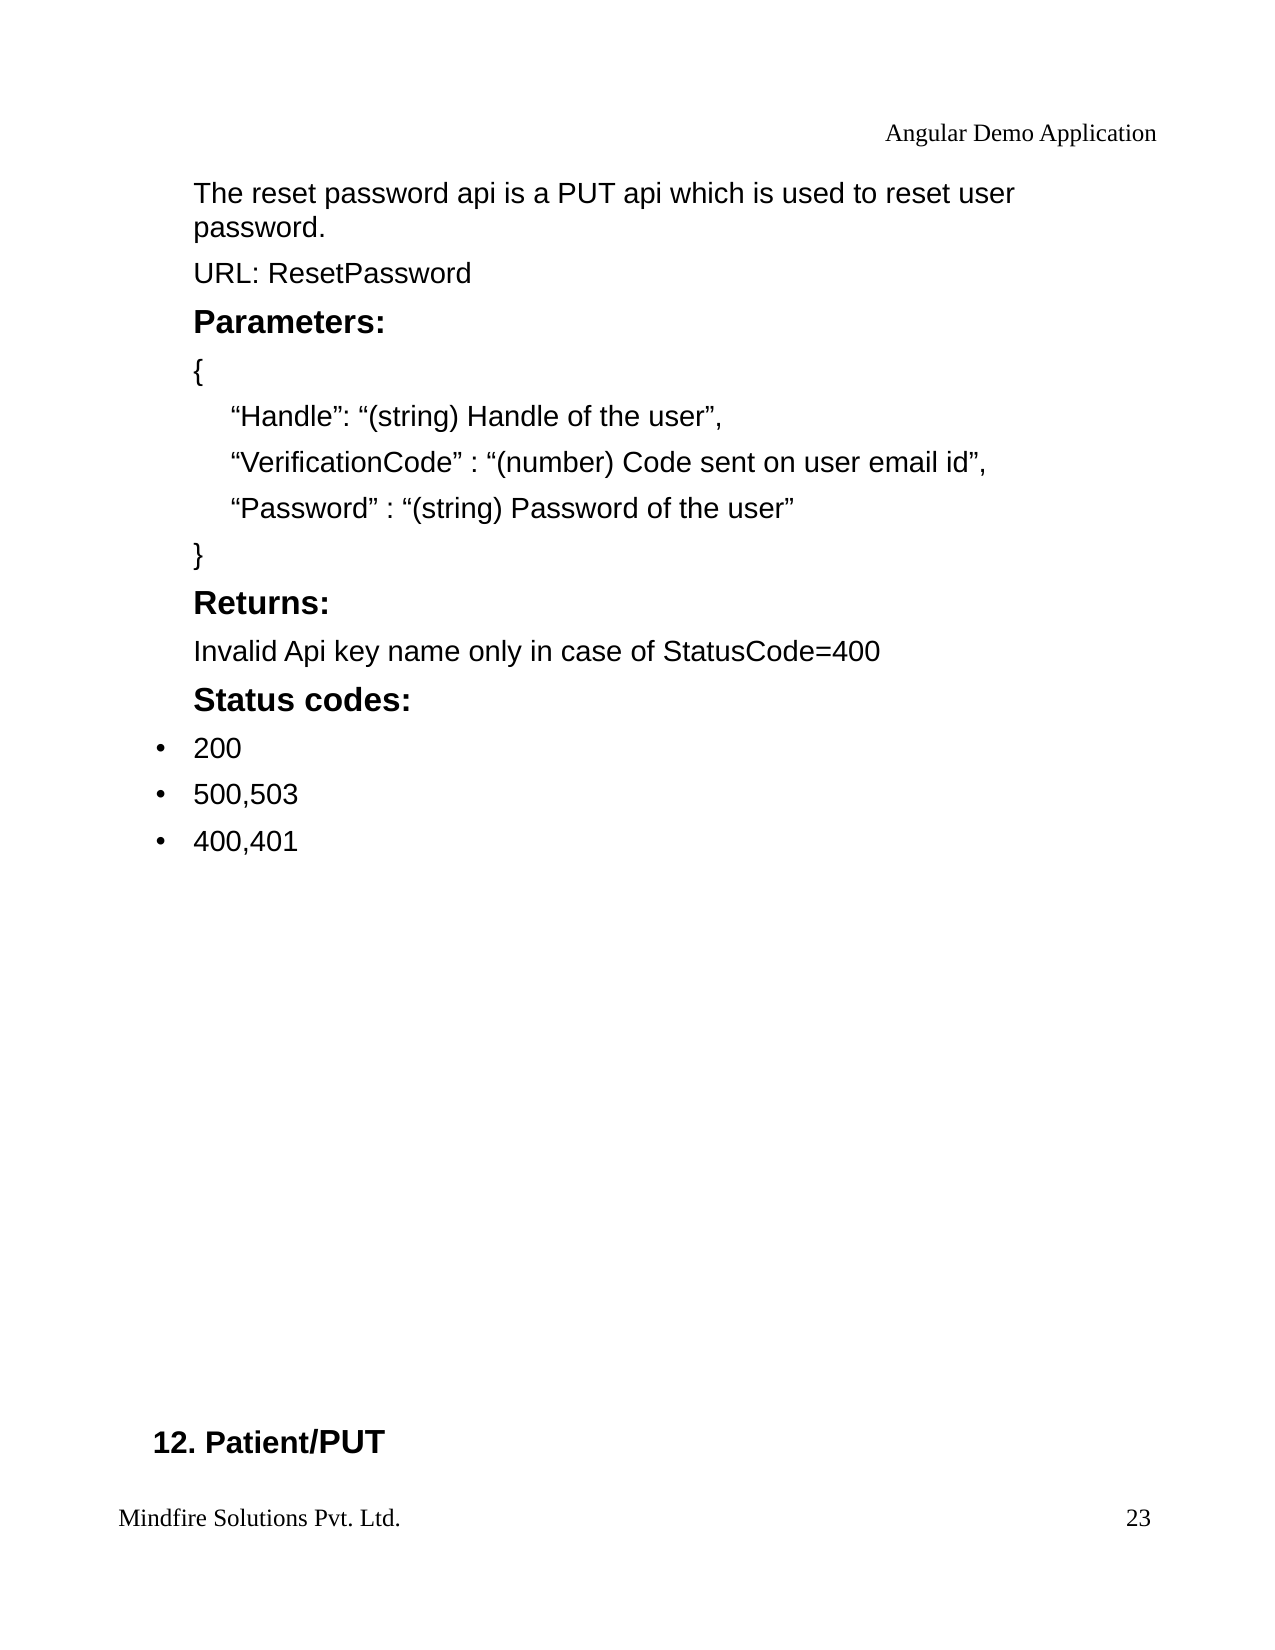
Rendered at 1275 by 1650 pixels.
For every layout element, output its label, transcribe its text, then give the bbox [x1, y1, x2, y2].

list Returns: [156, 583, 1157, 622]
list { [156, 353, 1157, 386]
list “Handle”: “(string) Handle of the user”, [193, 399, 1157, 432]
list 400,401 [156, 823, 1157, 857]
list Parameters: [156, 302, 1157, 340]
list } [156, 537, 1157, 571]
list Invalid Api key name only in case of StatusCode=400 [156, 634, 1157, 668]
list 500,503 [156, 777, 1157, 811]
list Status codes: [156, 680, 1157, 718]
list URL: ResetPassword [156, 256, 1157, 289]
list 200 [156, 731, 1157, 765]
list “VerificationCode” : “(number) Code sent on user email id”, [193, 445, 1157, 478]
text 12. Patient/PUT [118, 1422, 1157, 1461]
list The reset password api is a PUT api which is used to reset user password. [156, 176, 1157, 243]
list “Password” : “(string) Password of the user” [193, 491, 1157, 524]
